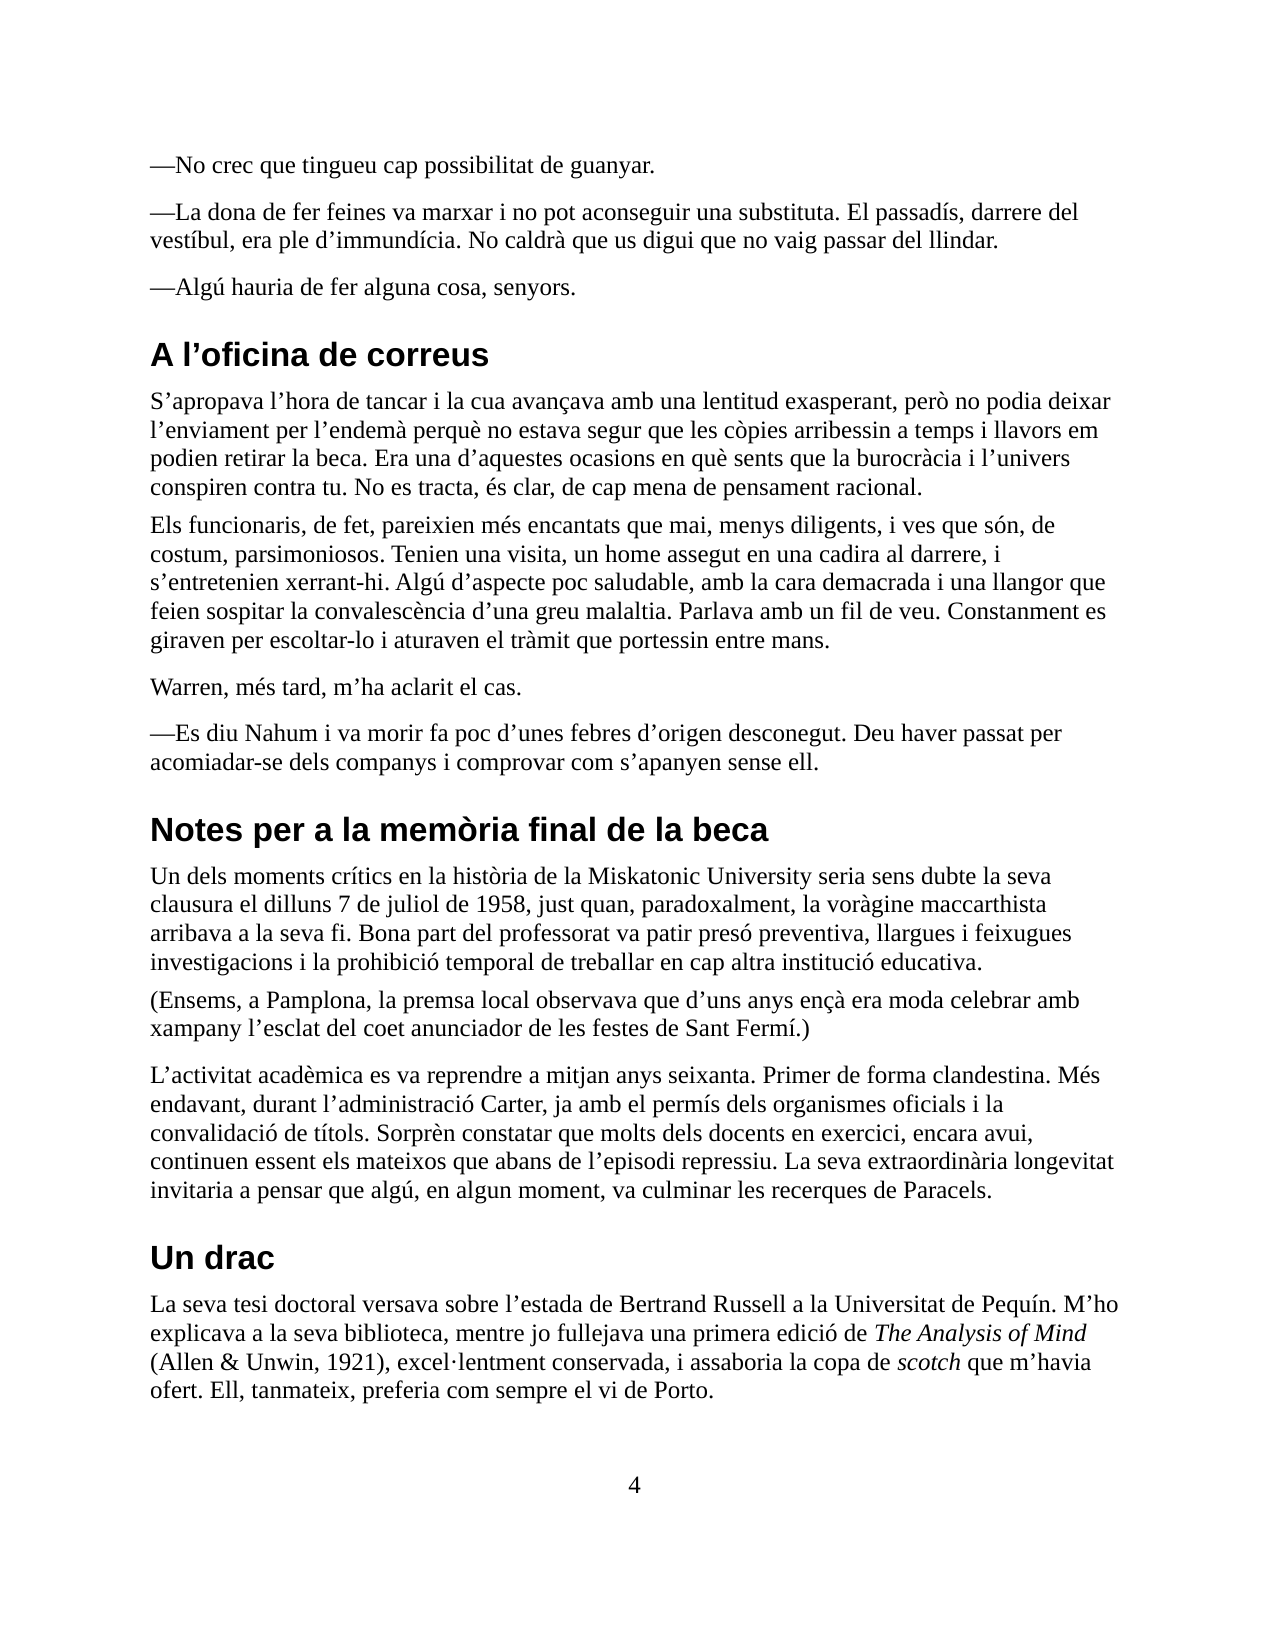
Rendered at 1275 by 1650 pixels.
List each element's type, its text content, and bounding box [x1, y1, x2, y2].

text S’apropava l’hora de tancar i la cua avançava amb una lentitud exasperant, però no podia deixar l’enviament per l’endemà perquè no estava segur que les còpies arribessin a temps i llavors em podien retirar la beca. Era una d’aquestes ocasions en què sents que la burocràcia i l’univers conspiren contra tu. No es tracta, és clar, de cap mena de pensament racional. [150, 386, 1125, 501]
text —Es diu Nahum i va morir fa poc d’unes febres d’origen desconegut. Deu haver passat per acomiadar-se dels companys i comprovar com s’apanyen sense ell. [150, 718, 1125, 776]
text Un dels moments crítics en la història de la Miskatonic University seria sens dubte la seva clausura el dilluns 7 de juliol de 1958, just quan, paradoxalment, la voràgine maccarthista arribava a la seva fi. Bona part del professorat va patir presó preventiva, llargues i feixugues investigacions i la prohibició temporal de treballar en cap altra institució educativa. [150, 861, 1125, 976]
text (Ensems, a Pamplona, la premsa local observava que d’uns anys ençà era moda celebrar amb xampany l’esclat del coet anunciador de les festes de Sant Fermí.) [150, 985, 1125, 1042]
text —Algú hauria de fer alguna cosa, senyors. [150, 272, 1125, 301]
text —La dona de fer feines va marxar i no pot aconseguir una substituta. El passadís, darrere del vestíbul, era ple d’immundícia. No caldrà que us digui que no vaig passar del llindar. [150, 197, 1125, 254]
text Warren, més tard, m’ha aclarit el cas. [150, 672, 1125, 700]
text —No crec que tingueu cap possibilitat de guanyar. [150, 150, 1125, 179]
subtitle Un drac [150, 1238, 1125, 1277]
text La seva tesi doctoral versava sobre l’estada de Bertrand Russell a la Universitat de Pequín. M’ho explicava a la seva biblioteca, mentre jo fullejava una primera edició de The Analysis of Mind (Allen & Unwin, 1921), excel·lentment conservada, i assaboria la copa de scotch que m’havia ofert. Ell, tanmateix, preferia com sempre el vi de Porto. [150, 1289, 1125, 1404]
text Els funcionaris, de fet, pareixien més encantats que mai, menys diligents, i ves que són, de costum, parsimoniosos. Tenien una visita, un home assegut en una cadira al darrere, i s’entretenien xerrant-hi. Algú d’aspecte poc saludable, amb la cara demacrada i una llangor que feien sospitar la convalescència d’una greu malaltia. Parlava amb un fil de veu. Constanment es giraven per escoltar-lo i aturaven el tràmit que portessin entre mans. [150, 510, 1125, 654]
subtitle A l’oficina de correus [150, 335, 1125, 373]
text L’activitat acadèmica es va reprendre a mitjan anys seixanta. Primer de forma clandestina. Més endavant, durant l’administració Carter, ja amb el permís dels organismes oficials i la convalidació de títols. Sorprèn constatar que molts dels docents en exercici, encara avui, continuen essent els mateixos que abans de l’episodi repressiu. La seva extraordinària longevitat invitaria a pensar que algú, en algun moment, va culminar les recerques de Paracels. [150, 1060, 1125, 1204]
subtitle Notes per a la memòria final de la beca [150, 810, 1125, 848]
